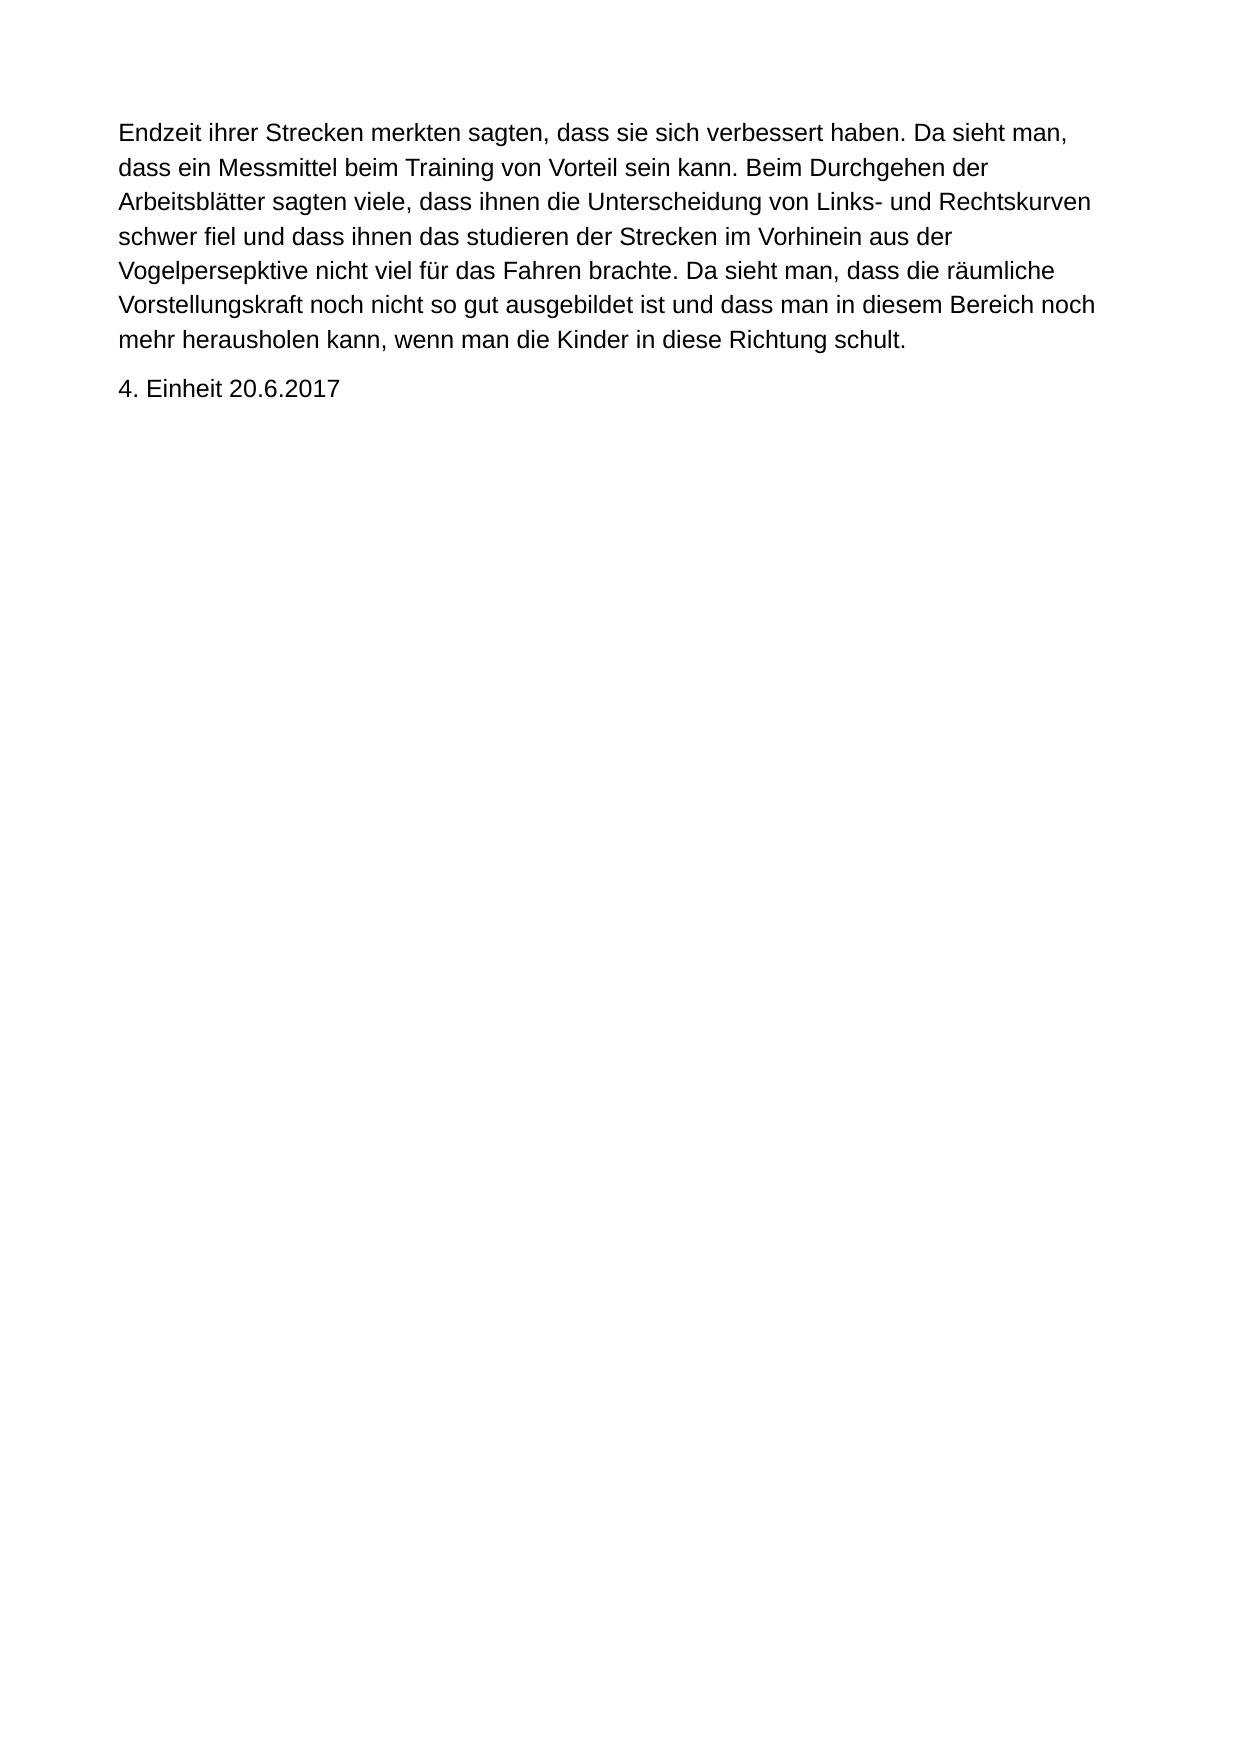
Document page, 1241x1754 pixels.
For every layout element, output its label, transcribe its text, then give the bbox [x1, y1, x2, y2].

text 4. Einheit 20.6.2017 [118, 374, 1122, 403]
text Endzeit ihrer Strecken merkten sagten, dass sie sich verbessert haben. Da sieht man, dass ein Messmittel beim Training von Vorteil sein kann. Beim Durchgehen der Arbeitsblätter sagten viele, dass ihnen die Unterscheidung von Links- und Rechtskurven schwer fiel und dass ihnen das studieren der Strecken im Vorhinein aus der Vogelpersepktive nicht viel für das Fahren brachte. Da sieht man, dass die räumliche Vorstellungskraft noch nicht so gut ausgebildet ist und dass man in diesem Bereich noch mehr herausholen kann, wenn man die Kinder in diese Richtung schult. [118, 118, 1122, 354]
